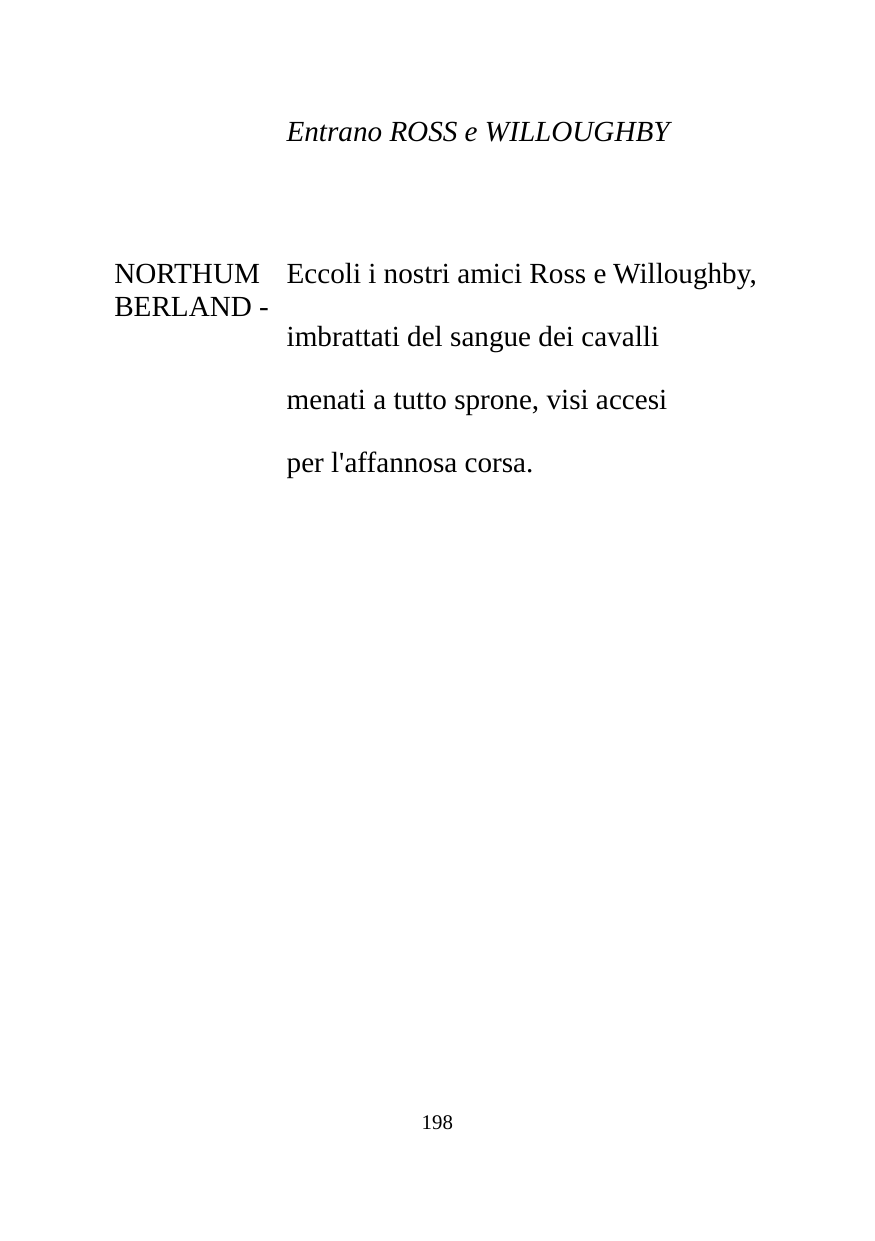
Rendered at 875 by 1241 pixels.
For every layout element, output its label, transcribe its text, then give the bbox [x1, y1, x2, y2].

table_cell [106, 106, 279, 248]
table_cell NORTHUMBERLAND - [106, 248, 279, 579]
table_cell Eccoli i nostri amici Ross e Willoughby, imbrattati del sangue dei cavalli menati a tutto sprone, visi accesi per l'affannosa corsa. [279, 248, 768, 579]
table_cell Entrano ROSS e WILLOUGHBY [279, 106, 768, 248]
